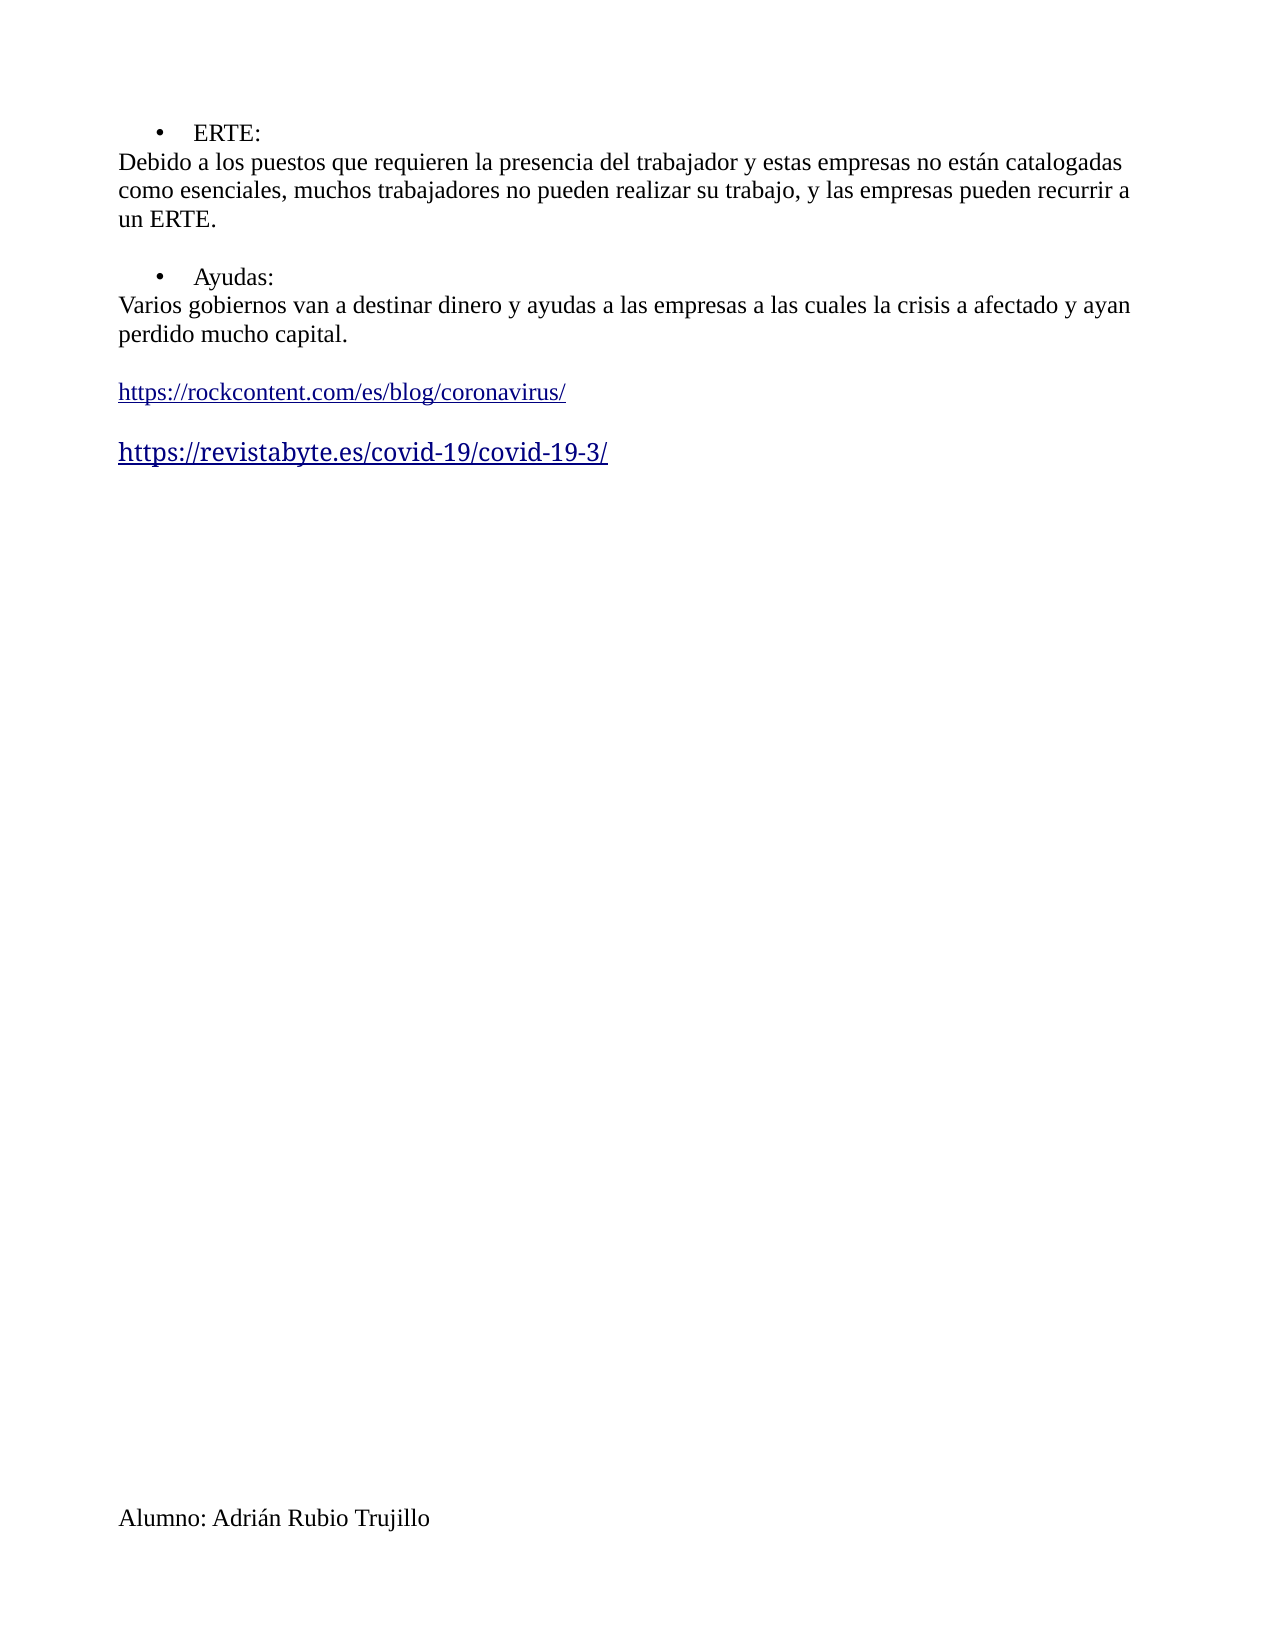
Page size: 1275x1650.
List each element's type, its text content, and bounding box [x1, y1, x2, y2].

text https://revistabyte.es/covid-19/covid-19-3/ [118, 434, 1157, 468]
list ERTE: [156, 118, 1157, 147]
list Ayudas: [156, 262, 1157, 291]
text https://rockcontent.com/es/blog/coronavirus/ [118, 377, 1157, 406]
text Debido a los puestos que requieren la presencia del trabajador y estas empresas no están catalogadas como esenciales, muchos trabajadores no pueden realizar su trabajo, y las empresas pueden recurrir a un ERTE. [118, 147, 1157, 233]
text Varios gobiernos van a destinar dinero y ayudas a las empresas a las cuales la crisis a afectado y ayan perdido mucho capital. [118, 291, 1157, 348]
